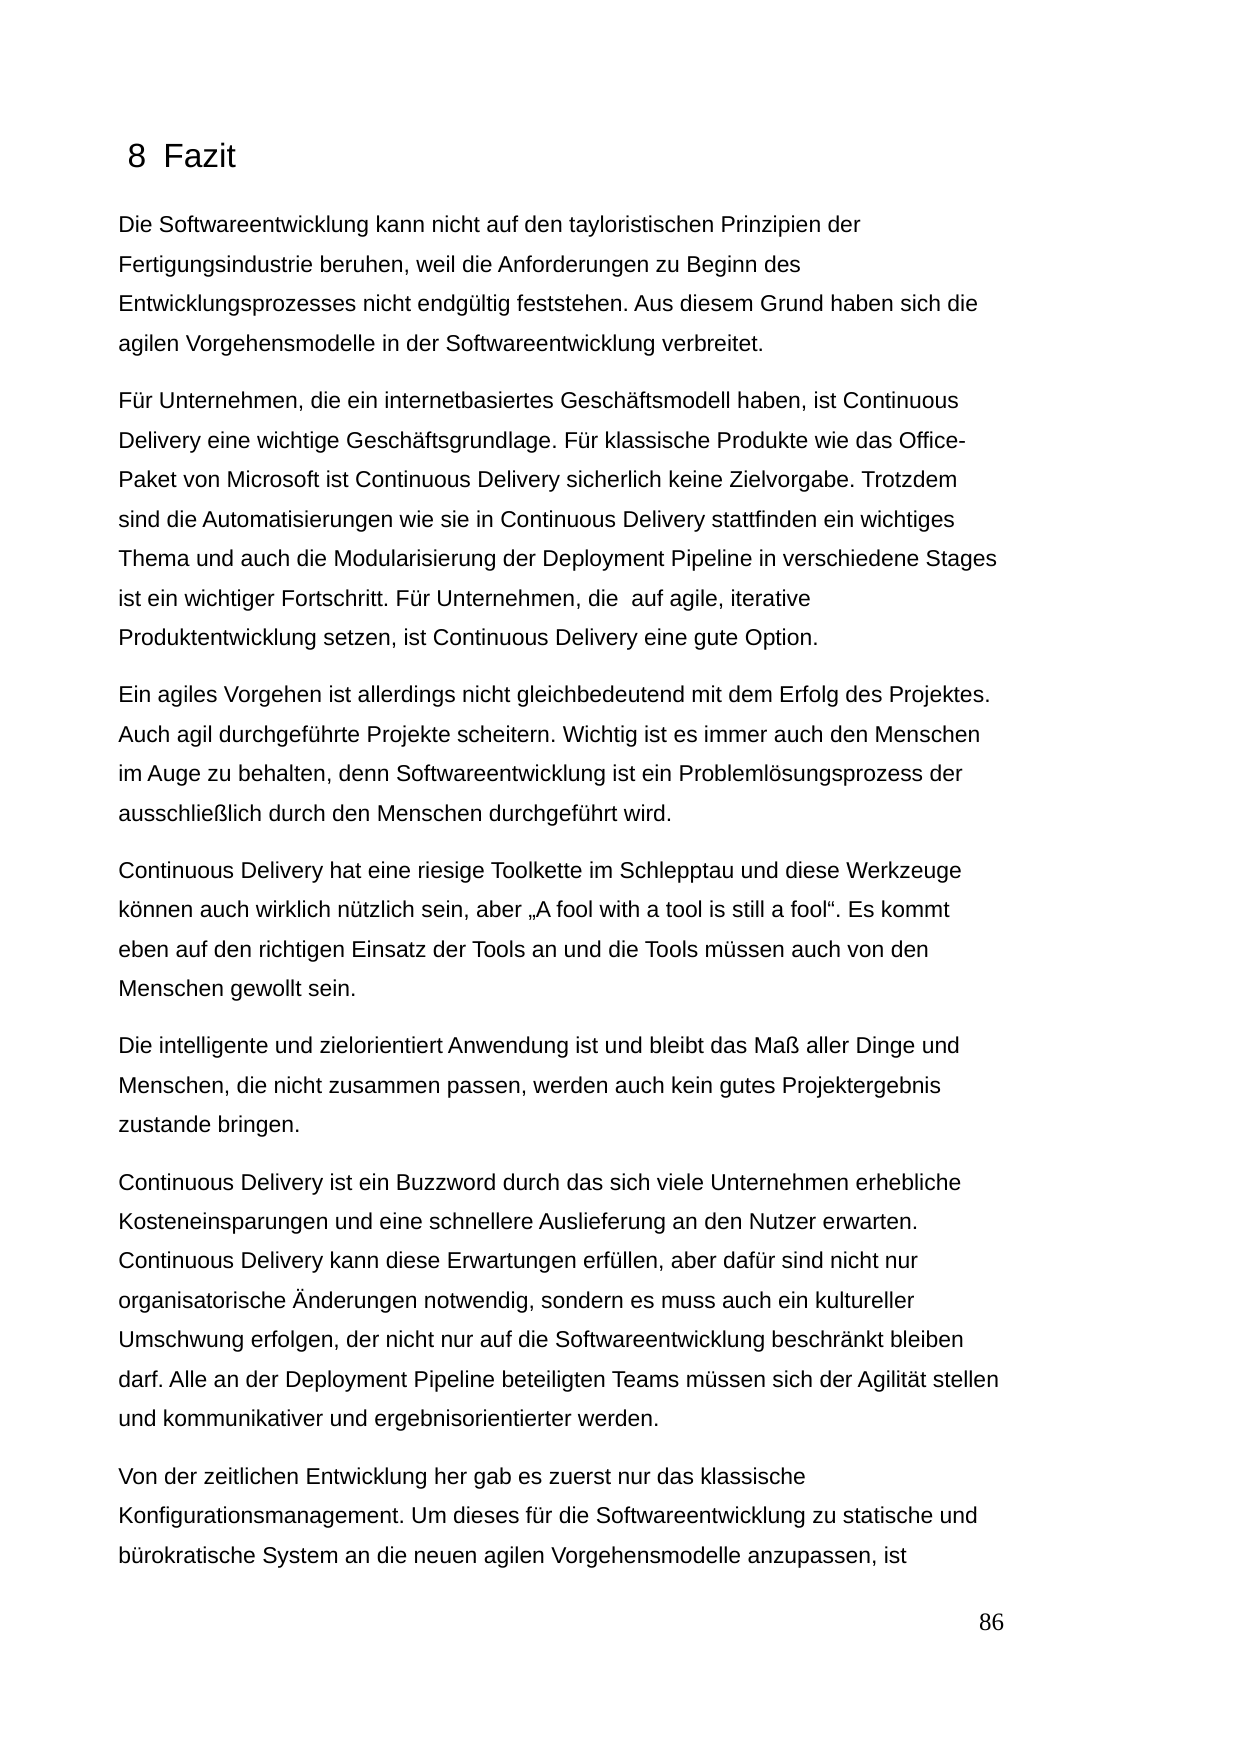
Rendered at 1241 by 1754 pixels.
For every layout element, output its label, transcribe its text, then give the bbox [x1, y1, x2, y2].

text Die intelligente und zielorientiert Anwendung ist und bleibt das Maß aller Dinge und Menschen, die nicht zusammen passen, werden auch kein gutes Projektergebnis zustande bringen. [118, 1032, 1004, 1138]
text Die Softwareentwicklung kann nicht auf den tayloristischen Prinzipien der Fertigungsindustrie beruhen, weil die Anforderungen zu Beginn des Entwicklungsprozesses nicht endgültig feststehen. Aus diesem Grund haben sich die agilen Vorgehensmodelle in der Softwareentwicklung verbreitet. [118, 211, 1004, 356]
text Continuous Delivery hat eine riesige Toolkette im Schlepptau und diese Werkzeuge können auch wirklich nützlich sein, aber „A fool with a tool is still a fool“. Es kommt eben auf den richtigen Einsatz der Tools an und die Tools müssen auch von den Menschen gewollt sein. [118, 857, 1004, 1002]
text Für Unternehmen, die ein internetbasiertes Geschäftsmodell haben, ist Continuous Delivery eine wichtige Geschäftsgrundlage. Für klassische Produkte wie das Office-Paket von Microsoft ist Continuous Delivery sicherlich keine Zielvorgabe. Trotzdem sind die Automatisierungen wie sie in Continuous Delivery stattfinden ein wichtiges Thema und auch die Modularisierung der Deployment Pipeline in verschiedene Stages ist ein wichtiger Fortschritt. Für Unternehmen, die auf agile, iterative Produktentwicklung setzen, ist Continuous Delivery eine gute Option. [118, 387, 1004, 650]
text Ein agiles Vorgehen ist allerdings nicht gleichbedeutend mit dem Erfolg des Projektes. Auch agil durchgeführte Projekte scheitern. Wichtig ist es immer auch den Menschen im Auge zu behalten, denn Softwareentwicklung ist ein Problemlösungsprozess der ausschließlich durch den Menschen durchgeführt wird. [118, 681, 1004, 826]
subtitle Fazit [118, 136, 1004, 174]
text Continuous Delivery ist ein Buzzword durch das sich viele Unternehmen erhebliche Kosteneinsparungen und eine schnellere Auslieferung an den Nutzer erwarten. Continuous Delivery kann diese Erwartungen erfüllen, aber dafür sind nicht nur organisatorische Änderungen notwendig, sondern es muss auch ein kultureller Umschwung erfolgen, der nicht nur auf die Softwareentwicklung beschränkt bleiben darf. Alle an der Deployment Pipeline beteiligten Teams müssen sich der Agilität stellen und kommunikativer und ergebnisorientierter werden. [118, 1168, 1004, 1432]
text Von der zeitlichen Entwicklung her gab es zuerst nur das klassische Konfigurationsmanagement. Um dieses für die Softwareentwicklung zu statische und bürokratische System an die neuen agilen Vorgehensmodelle anzupassen, ist [118, 1463, 1004, 1568]
